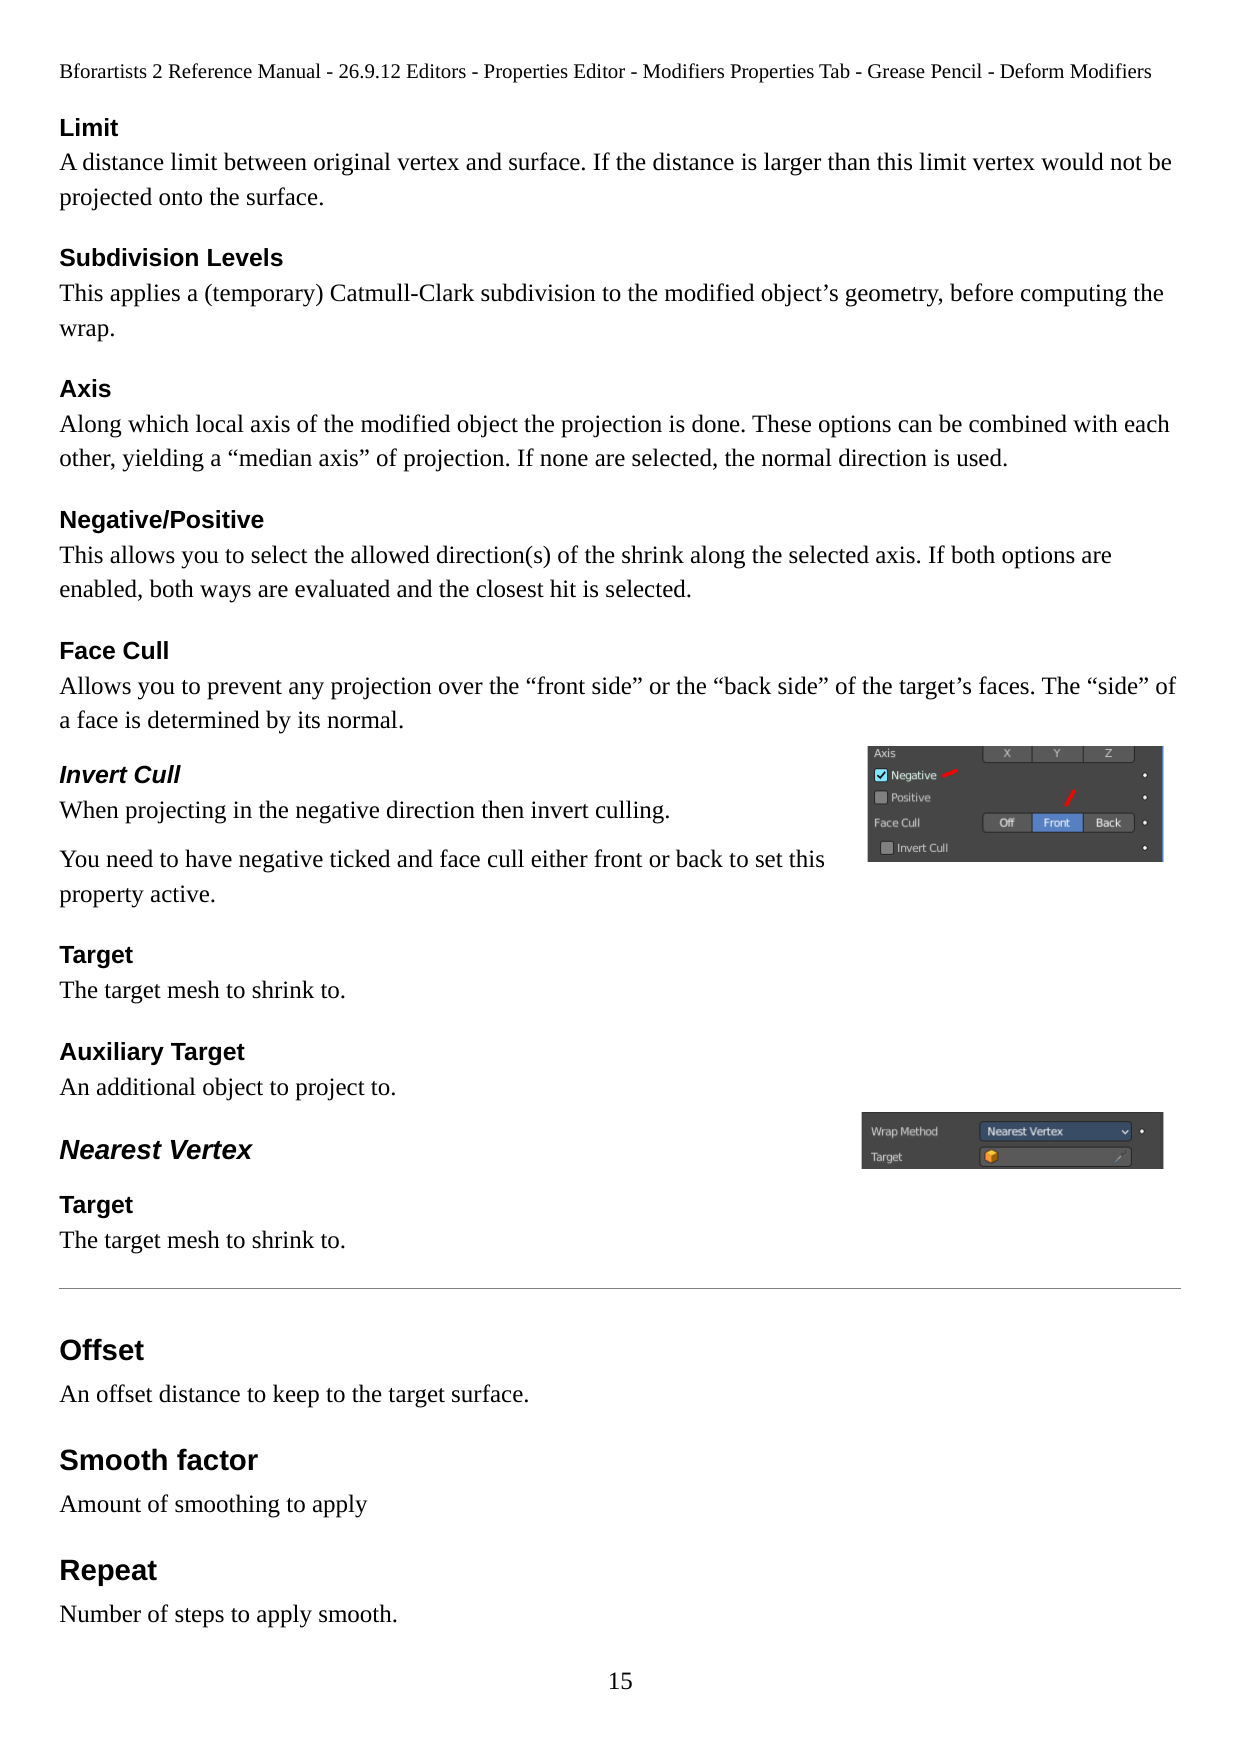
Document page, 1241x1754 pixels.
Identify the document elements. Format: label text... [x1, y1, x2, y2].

text You need to have negative ticked and face cull either front or back to set this property active. [59, 844, 1181, 908]
subtitle Limit [59, 113, 1181, 141]
subtitle Invert Cull [59, 761, 867, 789]
text When projecting in the negative direction then invert culling. [59, 795, 867, 824]
text The target mesh to shrink to. [59, 975, 1181, 1004]
picture [861, 1112, 1164, 1169]
subtitle Axis [59, 374, 1181, 403]
text An offset distance to keep to the target surface. [59, 1379, 1181, 1408]
text Number of steps to apply smooth. [59, 1599, 1181, 1627]
subtitle [1164, 761, 1181, 789]
picture [867, 746, 1164, 862]
subtitle Auxiliary Target [59, 1037, 1181, 1065]
subtitle Negative/Positive [59, 505, 1181, 534]
subtitle Target [59, 1190, 1181, 1218]
subtitle [1164, 1133, 1181, 1165]
subtitle Target [59, 940, 1181, 969]
text Amount of smoothing to apply [59, 1489, 1181, 1517]
text An additional object to project to. [59, 1072, 1181, 1100]
subtitle Smooth factor [59, 1442, 1181, 1476]
text This applies a (temporary) Catmull-Clark subdivision to the modified object’s geometry, before computing the wrap. [59, 278, 1181, 341]
text This allows you to select the allowed direction(s) of the shrink along the selected axis. If both options are enabled, both ways are evaluated and the closest hit is selected. [59, 540, 1181, 603]
subtitle Repeat [59, 1552, 1181, 1586]
subtitle Subdivision Levels [59, 243, 1181, 272]
text A distance limit between original vertex and surface. If the distance is larger than this limit vertex would not be projected onto the surface. [59, 147, 1181, 211]
text Along which local axis of the modified object the projection is done. These options can be combined with each other, yielding a “median axis” of projection. If none are selected, the normal direction is used. [59, 409, 1181, 472]
text The target mesh to shrink to. [59, 1225, 1181, 1253]
text Allows you to prevent any projection over the “front side” or the “back side” of the target’s faces. The “side” of a face is determined by its normal. [59, 671, 1181, 734]
subtitle Offset [59, 1333, 1181, 1366]
subtitle Nearest Vertex [59, 1133, 861, 1165]
subtitle Face Cull [59, 636, 1181, 664]
